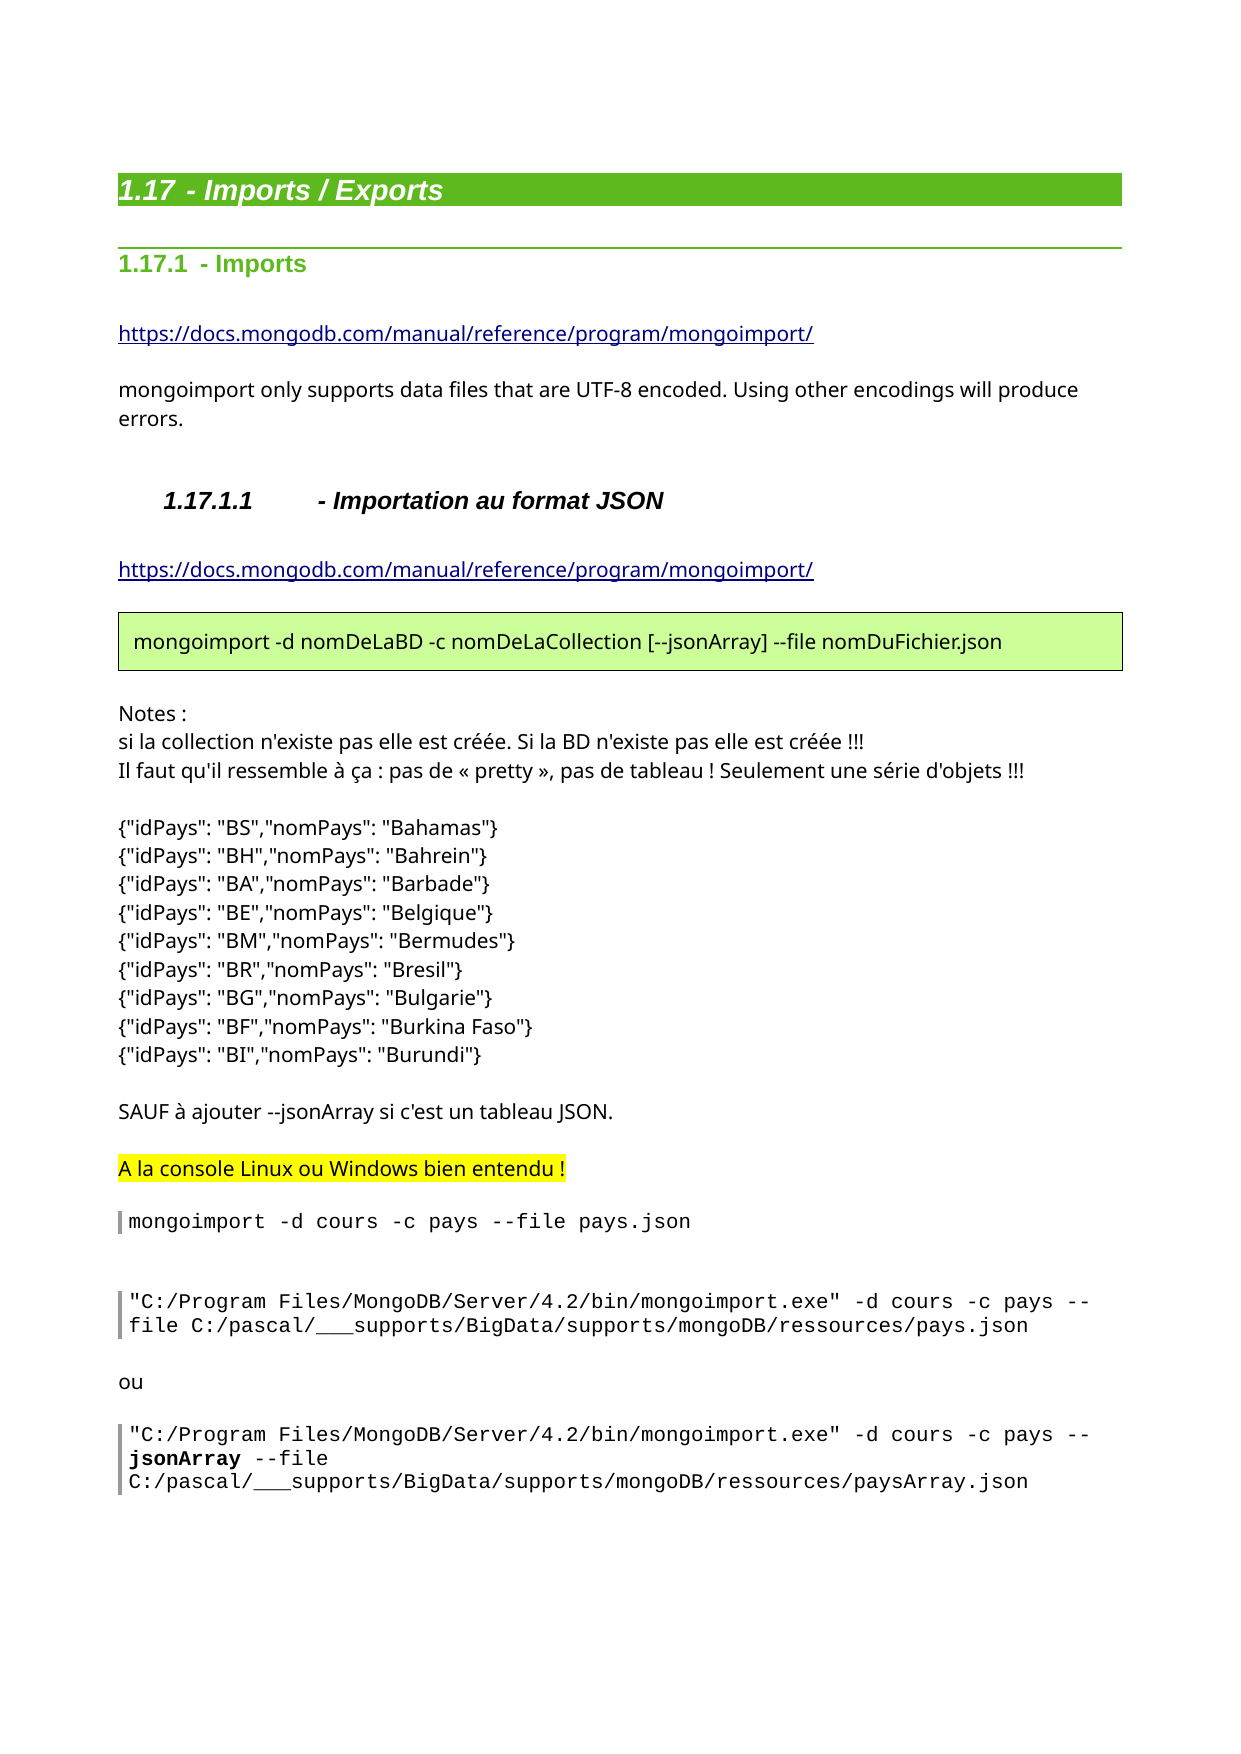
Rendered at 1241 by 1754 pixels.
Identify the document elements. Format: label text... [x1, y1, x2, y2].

text "C:/Program Files/MongoDB/Server/4.2/bin/mongoimport.exe" -d cours -c pays --file C:/pascal/___supports/BigData/supports/mongoDB/ressources/pays.json [122, 1291, 1122, 1339]
text {"idPays": "BR","nomPays": "Bresil"} [118, 955, 1122, 983]
text Il faut qu'il ressemble à ça : pas de « pretty », pas de tableau ! Seulement une série d'objets !!! [118, 756, 1122, 784]
text "C:/Program Files/MongoDB/Server/4.2/bin/mongoimport.exe" -d cours -c pays --jsonArray --file C:/pascal/___supports/BigData/supports/mongoDB/ressources/paysArray.json [122, 1424, 1122, 1495]
text mongoimport -d nomDeLaBD -c nomDeLaCollection [--jsonArray] --file nomDuFichier.json [119, 613, 1122, 670]
subtitle - Imports [118, 249, 1122, 278]
text mongoimport -d cours -c pays --file pays.json [122, 1211, 1122, 1234]
subtitle - Importation au format JSON [163, 486, 1122, 514]
text {"idPays": "BI","nomPays": "Burundi"} [118, 1040, 1122, 1069]
text https://docs.mongodb.com/manual/reference/program/mongoimport/ [118, 555, 1122, 584]
text {"idPays": "BA","nomPays": "Barbade"} [118, 869, 1122, 898]
text {"idPays": "BM","nomPays": "Bermudes"} [118, 926, 1122, 955]
text https://docs.mongodb.com/manual/reference/program/mongoimport/ [118, 319, 1122, 347]
text A la console Linux ou Windows bien entendu ! [118, 1154, 1122, 1182]
text {"idPays": "BS","nomPays": "Bahamas"} [118, 813, 1122, 841]
text {"idPays": "BE","nomPays": "Belgique"} [118, 898, 1122, 926]
text SAUF à ajouter --jsonArray si c'est un tableau JSON. [118, 1097, 1122, 1126]
text si la collection n'existe pas elle est créée. Si la BD n'existe pas elle est créée !!! [118, 727, 1122, 756]
text mongoimport only supports data files that are UTF-8 encoded. Using other encodings will produce errors. [118, 376, 1122, 432]
text {"idPays": "BG","nomPays": "Bulgarie"} [118, 983, 1122, 1012]
text Notes : [118, 699, 1122, 727]
subtitle - Imports / Exports [118, 173, 1122, 206]
text {"idPays": "BF","nomPays": "Burkina Faso"} [118, 1012, 1122, 1040]
text ou [118, 1367, 1122, 1396]
text {"idPays": "BH","nomPays": "Bahrein"} [118, 841, 1122, 869]
